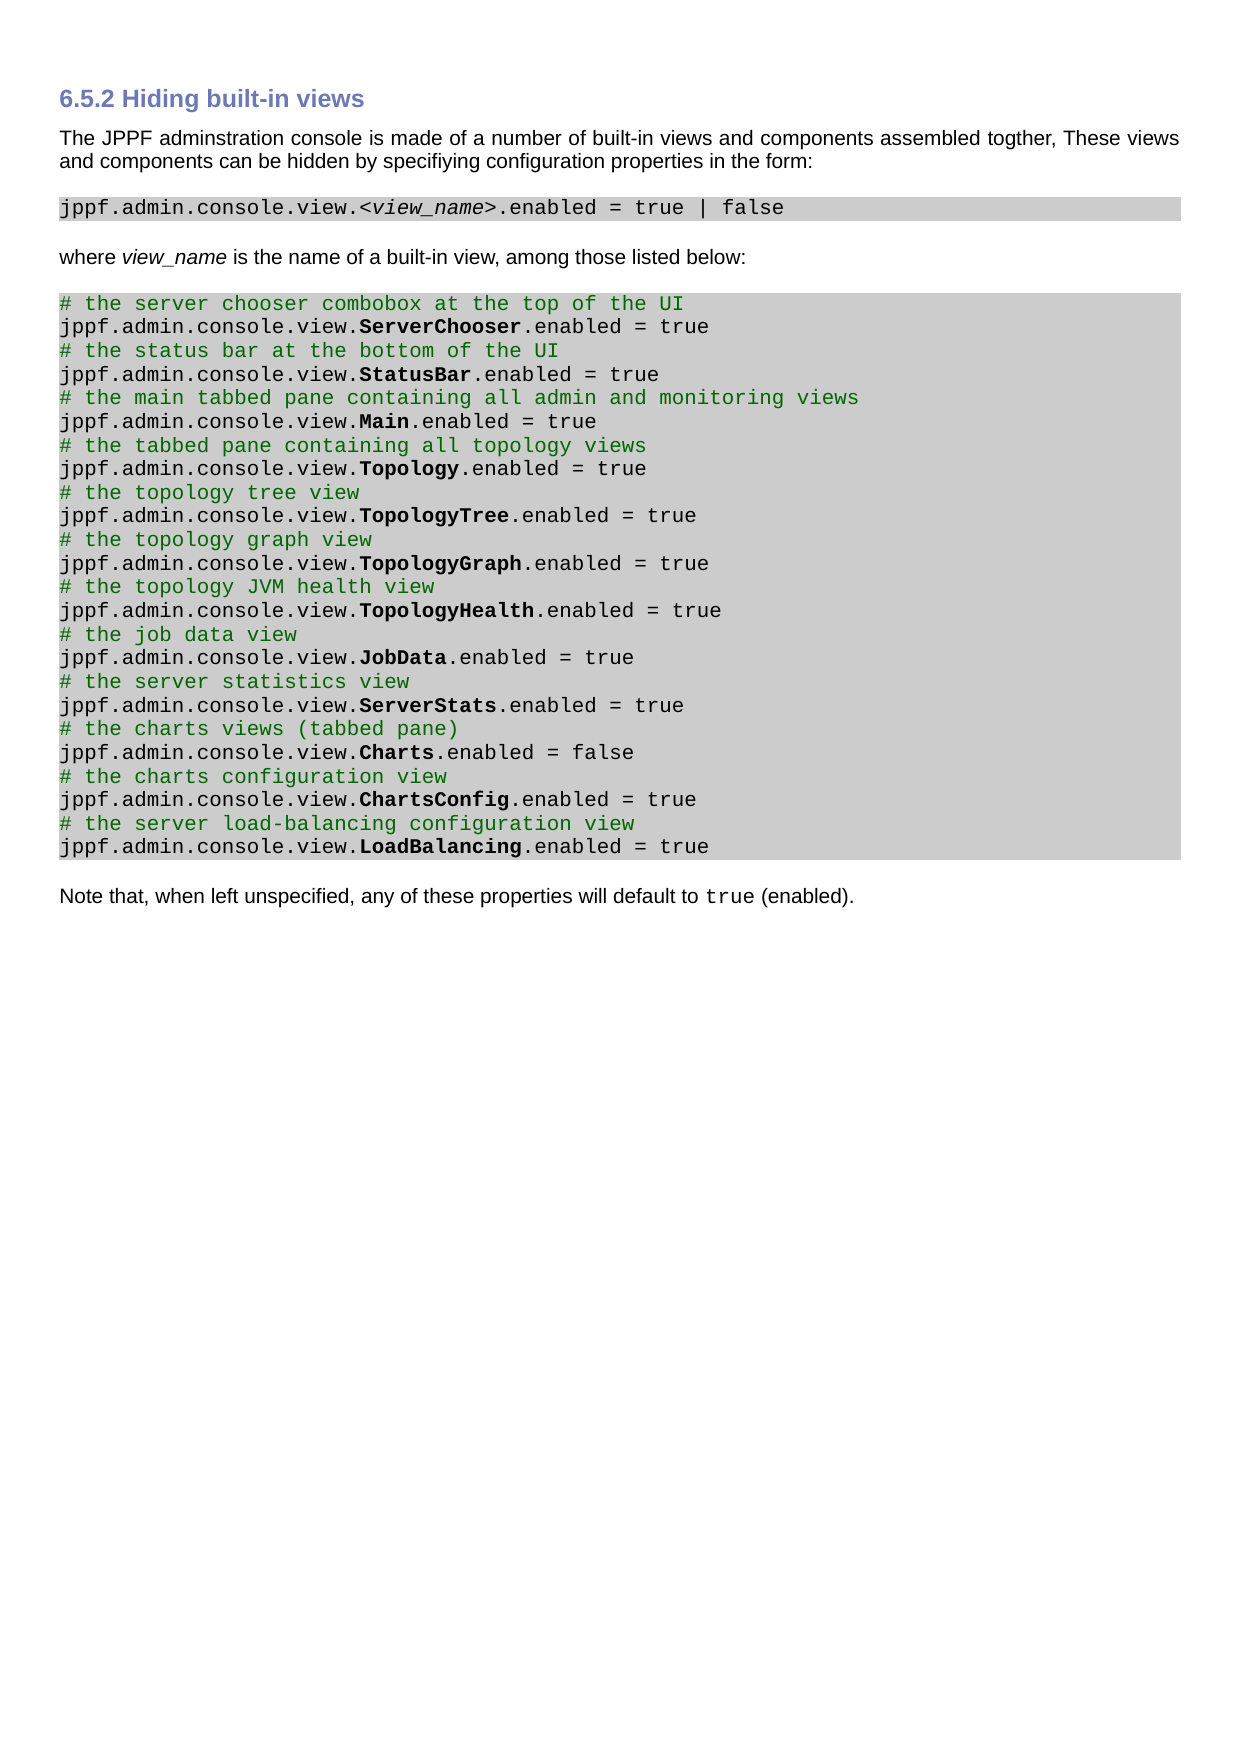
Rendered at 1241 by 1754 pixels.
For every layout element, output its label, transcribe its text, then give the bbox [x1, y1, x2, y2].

subtitle Hiding built-in views [59, 84, 1181, 113]
text jppf.admin.console.view.StatusBar.enabled = true [59, 364, 1181, 387]
text jppf.admin.console.view.Main.enabled = true [59, 411, 1181, 434]
text The JPPF adminstration console is made of a number of built-in views and components assembled togther, These views and components can be hidden by specifiying configuration properties in the form: [59, 125, 1181, 173]
text Note that, when left unspecified, any of these properties will default to true (enabled). [59, 884, 1181, 910]
text # the topology tree view [59, 482, 1181, 506]
text # the server load-balancing configuration view [59, 813, 1181, 837]
text jppf.admin.console.view.JobData.enabled = true [59, 647, 1181, 671]
text # the status bar at the bottom of the UI [59, 340, 1181, 364]
text jppf.admin.console.view.TopologyHealth.enabled = true [59, 600, 1181, 624]
text # the topology JVM health view [59, 576, 1181, 600]
text # the charts views (tabbed pane) [59, 718, 1181, 742]
text # the server chooser combobox at the top of the UI [59, 293, 1181, 316]
text jppf.admin.console.view.<view_name>.enabled = true | false [59, 197, 1181, 221]
text jppf.admin.console.view.Charts.enabled = false [59, 742, 1181, 766]
text # the main tabbed pane containing all admin and monitoring views [59, 387, 1181, 411]
text jppf.admin.console.view.ServerChooser.enabled = true [59, 316, 1181, 340]
text # the charts configuration view [59, 766, 1181, 789]
text # the topology graph view [59, 529, 1181, 553]
text jppf.admin.console.view.TopologyTree.enabled = true [59, 506, 1181, 529]
text jppf.admin.console.view.Topology.enabled = true [59, 458, 1181, 482]
text jppf.admin.console.view.LoadBalancing.enabled = true [59, 837, 1181, 860]
text jppf.admin.console.view.ServerStats.enabled = true [59, 695, 1181, 718]
text # the tabbed pane containing all topology views [59, 434, 1181, 458]
text jppf.admin.console.view.ChartsConfig.enabled = true [59, 789, 1181, 813]
text where view_name is the name of a built-in view, among those listed below: [59, 245, 1181, 269]
text jppf.admin.console.view.TopologyGraph.enabled = true [59, 553, 1181, 576]
text # the server statistics view [59, 671, 1181, 695]
text # the job data view [59, 624, 1181, 647]
